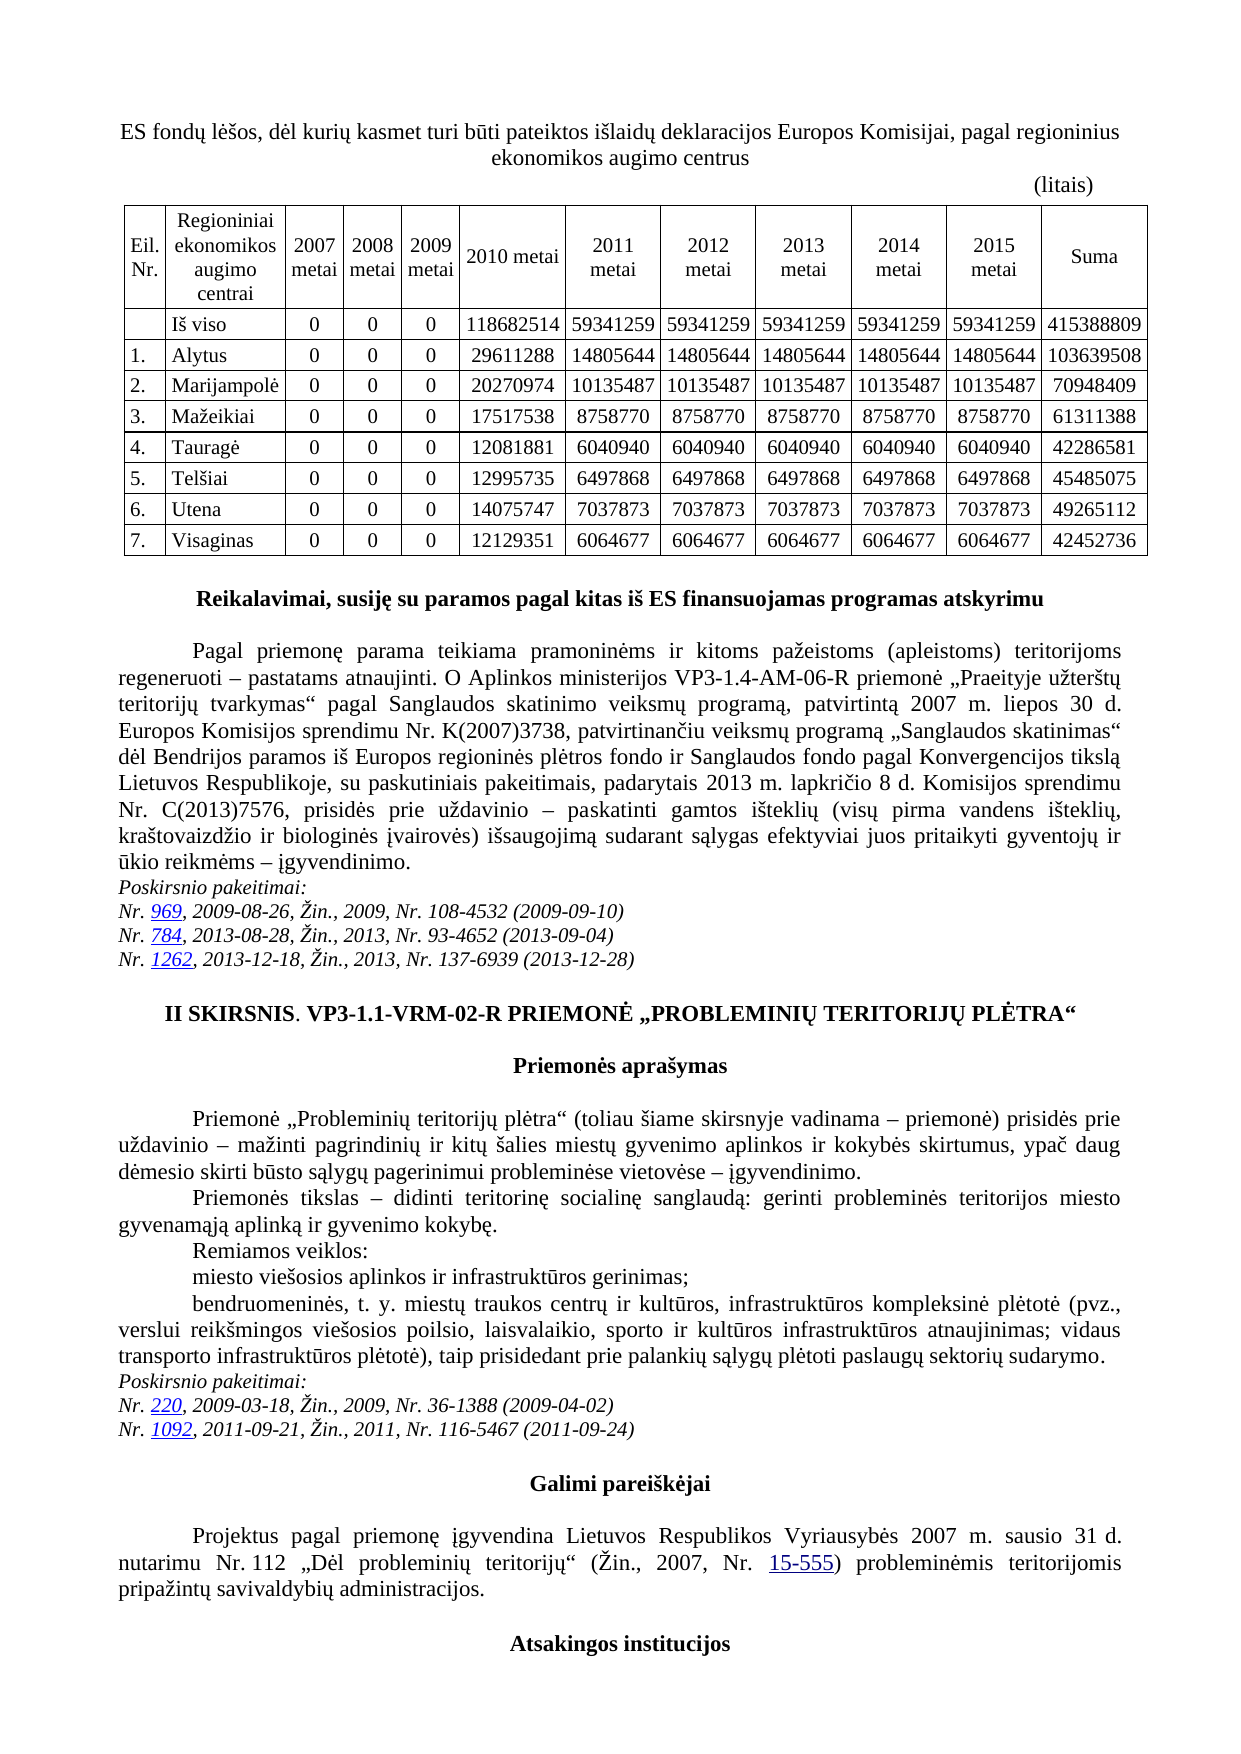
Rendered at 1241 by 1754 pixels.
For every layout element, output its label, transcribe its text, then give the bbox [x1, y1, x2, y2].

table_cell 0 [286, 463, 343, 493]
text bendruomeninės, t. y. miestų traukos centrų ir kultūros, infrastruktūros kompleksinė plėtotė (pvz., verslui reikšmingos viešosios poilsio, laisvalaikio, sporto ir kultūros infrastruktūros atnaujinimas; vidaus transporto infrastruktūros plėtotė), taip prisidedant prie palankių sąlygų plėtoti paslaugų sektorių sudarymo. [118, 1290, 1122, 1369]
table_cell 20270974 [460, 371, 565, 400]
table_cell 6497868 [661, 463, 755, 493]
table_cell 0 [402, 309, 459, 338]
table_cell 0 [402, 371, 459, 400]
table_cell Visaginas [166, 525, 285, 555]
table_cell Tauragė [166, 433, 285, 462]
table_cell 0 [402, 401, 459, 431]
table_cell Mažeikiai [166, 401, 285, 431]
table_cell 118682514 [460, 309, 565, 338]
table_cell 0 [286, 340, 343, 369]
table_cell 0 [344, 525, 401, 555]
table_cell 0 [344, 433, 401, 462]
table_cell 0 [286, 401, 343, 431]
table_cell 6. [125, 494, 165, 524]
table_cell 0 [286, 309, 343, 338]
table_cell 0 [344, 494, 401, 524]
table_cell 6497868 [566, 463, 660, 493]
table_cell 17517538 [460, 401, 565, 431]
table_cell 6497868 [947, 463, 1041, 493]
table_cell 0 [402, 433, 459, 462]
table_cell 49265112 [1042, 494, 1147, 524]
table_cell 8758770 [852, 401, 946, 431]
text Priemonės aprašymas [118, 1052, 1122, 1079]
table_cell 0 [286, 525, 343, 555]
text Nr. 969, 2009-08-26, Žin., 2009, Nr. 108-4532 (2009-09-10) [118, 899, 1122, 923]
table_cell 70948409 [1042, 371, 1147, 400]
table_cell 6064677 [852, 525, 946, 555]
table_cell 29611288 [460, 340, 565, 369]
text Priemonė „Probleminių teritorijų plėtra“ (toliau šiame skirsnyje vadinama – priemonė) prisidės prie uždavinio – mažinti pagrindinių ir kitų šalies miestų gyvenimo aplinkos ir kokybės skirtumus, ypač daug dėmesio skirti būsto sąlygų pagerinimui probleminėse vietovėse – įgyvendinimo. [118, 1105, 1122, 1184]
text Nr. 784, 2013-08-28, Žin., 2013, Nr. 93-4652 (2013-09-04) [118, 923, 1122, 947]
table_cell 103639508 [1042, 340, 1147, 369]
table_cell 6040940 [566, 433, 660, 462]
table_cell 7037873 [756, 494, 851, 524]
table_cell 14805644 [852, 340, 946, 369]
table_cell 6040940 [756, 433, 851, 462]
table_cell 4. [125, 433, 165, 462]
table_cell 12081881 [460, 433, 565, 462]
table_cell 7037873 [566, 494, 660, 524]
table_header 2014 metai [852, 206, 946, 308]
text (litais) [118, 171, 1122, 197]
table_cell 59341259 [661, 309, 755, 338]
table_header 2007 metai [286, 206, 343, 308]
table_cell 42286581 [1042, 433, 1147, 462]
table_cell 14075747 [460, 494, 565, 524]
table_cell 10135487 [756, 371, 851, 400]
table_cell 59341259 [852, 309, 946, 338]
table_cell 0 [402, 340, 459, 369]
text Nr. 220, 2009-03-18, Žin., 2009, Nr. 36-1388 (2009-04-02) [118, 1393, 1122, 1417]
table_cell 0 [286, 494, 343, 524]
table_header 2013 metai [756, 206, 851, 308]
table_cell 6064677 [947, 525, 1041, 555]
table_cell 6064677 [661, 525, 755, 555]
text Atsakingos institucijos [118, 1630, 1122, 1657]
text Reikalavimai, susiję su paramos pagal kitas iš ES finansuojamas programas atskyrimu [118, 585, 1122, 611]
text Galimi pareiškėjai [118, 1470, 1122, 1496]
table_cell 14805644 [947, 340, 1041, 369]
table_cell 8758770 [947, 401, 1041, 431]
text Remiamos veiklos: [118, 1237, 1122, 1263]
table_cell 8758770 [566, 401, 660, 431]
table_cell 0 [402, 463, 459, 493]
table_cell 8758770 [756, 401, 851, 431]
table_cell 1. [125, 340, 165, 369]
table_cell 7037873 [947, 494, 1041, 524]
table_cell 0 [344, 340, 401, 369]
table_cell 59341259 [756, 309, 851, 338]
table_header 2015 metai [947, 206, 1041, 308]
table_cell 6064677 [566, 525, 660, 555]
text II SKIRSNIS. VP3-1.1-VRM-02-R PRIEMONĖ „Probleminių teritorijų plėtra“ [118, 1000, 1122, 1026]
table_cell [125, 309, 165, 338]
table_cell 6040940 [661, 433, 755, 462]
table_cell Alytus [166, 340, 285, 369]
text Poskirsnio pakeitimai: [118, 875, 1122, 899]
table_cell 5. [125, 463, 165, 493]
table_header 2011 metai [566, 206, 660, 308]
table_cell 12129351 [460, 525, 565, 555]
table_cell 0 [402, 525, 459, 555]
table_cell 14805644 [756, 340, 851, 369]
table_cell 10135487 [661, 371, 755, 400]
table_cell 8758770 [661, 401, 755, 431]
table_cell 6040940 [852, 433, 946, 462]
text Projektus pagal priemonę įgyvendina Lietuvos Respublikos Vyriausybės 2007 m. sausio 31 d. nutarimu Nr. 112 „Dėl probleminių teritorijų“ (Žin., 2007, Nr. 15-555) probleminėmis teritorijomis pripažintų savivaldybių administracijos. [118, 1522, 1122, 1601]
table_cell Iš viso [166, 309, 285, 338]
table_cell 7037873 [852, 494, 946, 524]
table_cell 6497868 [756, 463, 851, 493]
table_cell 6064677 [756, 525, 851, 555]
table_cell 0 [286, 371, 343, 400]
table_cell 7. [125, 525, 165, 555]
table_header 2009 metai [402, 206, 459, 308]
table_cell 0 [344, 401, 401, 431]
table_cell 0 [344, 371, 401, 400]
table_header Eil. Nr. [125, 206, 165, 308]
table_cell 2. [125, 371, 165, 400]
table_header 2010 metai [460, 206, 565, 308]
table_cell 14805644 [566, 340, 660, 369]
table_cell 59341259 [566, 309, 660, 338]
text Nr. 1092, 2011-09-21, Žin., 2011, Nr. 116-5467 (2011-09-24) [118, 1417, 1122, 1441]
text Nr. 1262, 2013-12-18, Žin., 2013, Nr. 137-6939 (2013-12-28) [118, 947, 1122, 971]
text Pagal priemonę parama teikiama pramoninėms ir kitoms pažeistoms (apleistoms) teritorijoms regeneruoti – pastatams atnaujinti. O Aplinkos ministerijos VP3-1.4-AM-06-R priemonė „Praeityje užterštų teritorijų tvarkymas“ pagal Sanglaudos skatinimo veiksmų programą, patvirtintą 2007 m. liepos 30 d. Europos Komisijos sprendimu Nr. K(2007)3738, patvirtinančiu veiksmų programą „Sanglaudos skatinimas“ dėl Bendrijos paramos iš Europos regioninės plėtros fondo ir Sanglaudos fondo pagal Konvergencijos tikslą Lietuvos Respublikoje, su paskutiniais pakeitimais, padarytais 2013 m. lapkričio 8 d. Komisijos sprendimu Nr. C(2013)7576, prisidės prie uždavinio – paskatinti gamtos išteklių (visų pirma vandens išteklių, kraštovaizdžio ir biologinės įvairovės) išsaugojimą sudarant sąlygas efektyviai juos pritaikyti gyventojų ir ūkio reikmėms – įgyvendinimo. [118, 638, 1122, 875]
table_cell 6040940 [947, 433, 1041, 462]
table_cell Marijampolė [166, 371, 285, 400]
table_cell 6497868 [852, 463, 946, 493]
table_cell 10135487 [566, 371, 660, 400]
text miesto viešosios aplinkos ir infrastruktūros gerinimas; [118, 1263, 1122, 1290]
table_cell 42452736 [1042, 525, 1147, 555]
table_cell 0 [286, 433, 343, 462]
text ES fondų lėšos, dėl kurių kasmet turi būti pateiktos išlaidų deklaracijos Europos Komisijai, pagal regioninius ekonomikos augimo centrus [118, 118, 1122, 171]
table_cell 0 [344, 309, 401, 338]
table_cell 12995735 [460, 463, 565, 493]
table_cell 61311388 [1042, 401, 1147, 431]
table_cell 3. [125, 401, 165, 431]
table_cell 14805644 [661, 340, 755, 369]
table_cell Utena [166, 494, 285, 524]
table_cell 10135487 [852, 371, 946, 400]
table_cell 415388809 [1042, 309, 1147, 338]
table_cell 10135487 [947, 371, 1041, 400]
table_cell 0 [402, 494, 459, 524]
table_cell 45485075 [1042, 463, 1147, 493]
table_cell 7037873 [661, 494, 755, 524]
table_header 2012 metai [661, 206, 755, 308]
text Priemonės tikslas – didinti teritorinę socialinę sanglaudą: gerinti probleminės teritorijos miesto gyvenamąją aplinką ir gyvenimo kokybę. [118, 1184, 1122, 1237]
table_header Regioniniai ekonomikos augimo centrai [166, 206, 285, 308]
table_cell Telšiai [166, 463, 285, 493]
table_header Suma [1042, 206, 1147, 308]
table_cell 0 [344, 463, 401, 493]
text Poskirsnio pakeitimai: [118, 1369, 1122, 1393]
table_cell 59341259 [947, 309, 1041, 338]
table_header 2008 metai [344, 206, 401, 308]
